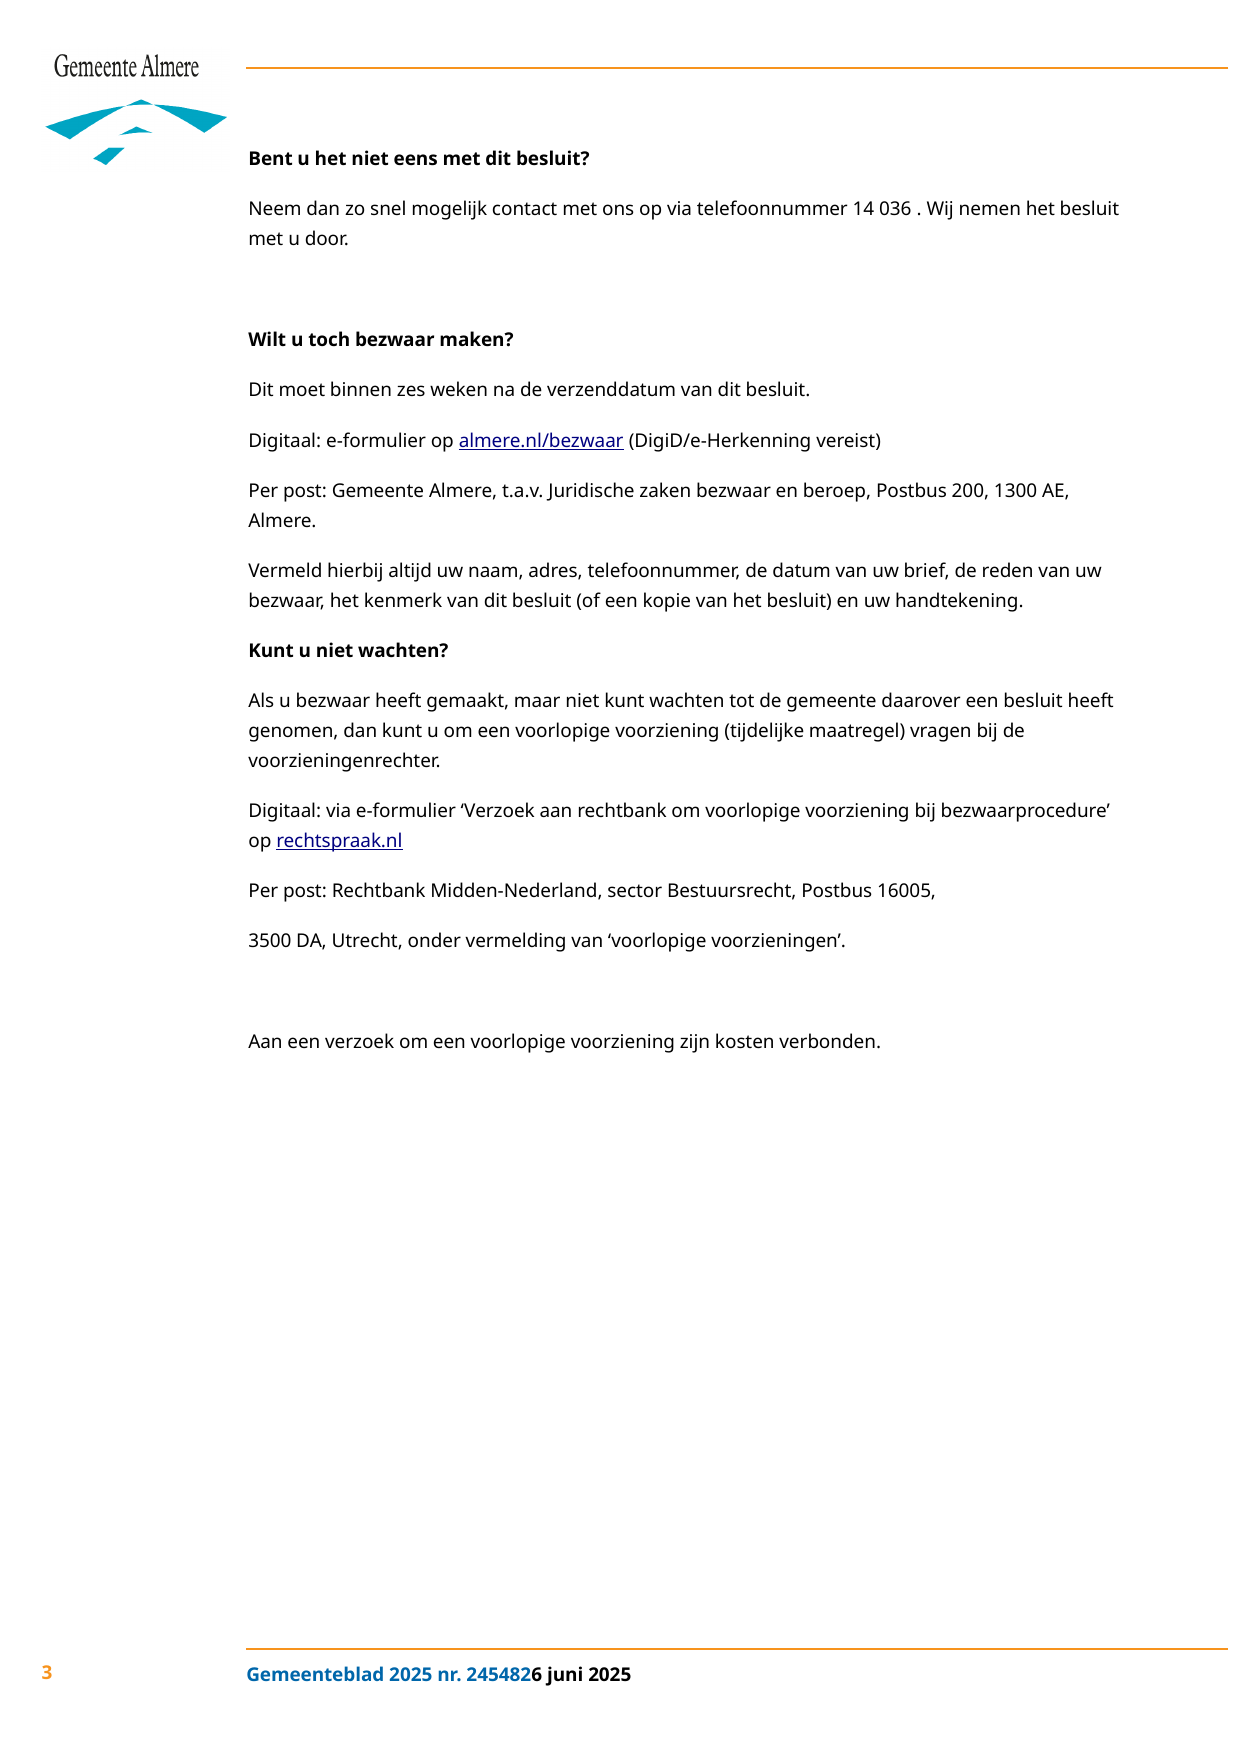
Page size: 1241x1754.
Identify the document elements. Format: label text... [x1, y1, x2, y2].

text Digitaal: e-formulier op almere.nl/bezwaar (DigiD/e-Herkenning vereist) [248, 427, 1152, 453]
text 3500 DA, Utrecht, onder vermelding van ‘voorlopige voorzieningen’. [248, 928, 1152, 953]
text Bent u het niet eens met dit besluit? [248, 145, 1152, 171]
text Per post: Gemeente Almere, t.a.v. Juridische zaken bezwaar en beroep, Postbus 200, 1300 AE, Almere. [248, 477, 1152, 533]
text Wilt u toch bezwaar maken? [248, 326, 1152, 352]
text Aan een verzoek om een voorlopige voorziening zijn kosten verbonden. [248, 1028, 1152, 1054]
text Per post: Rechtbank Midden-Nederland, sector Bestuursrecht, Postbus 16005, [248, 877, 1152, 903]
text Kunt u niet wachten? [248, 637, 1152, 663]
text Neem dan zo snel mogelijk contact met ons op via telefoonnummer 14 036 . Wij nemen het besluit met u door. [248, 196, 1152, 251]
text Vermeld hierbij altijd uw naam, adres, telefoonnummer, de datum van uw brief, de reden van uw bezwaar, het kenmerk van dit besluit (of een kopie van het besluit) en uw handtekening. [248, 557, 1152, 613]
text Als u bezwaar heeft gemaakt, maar niet kunt wachten tot de gemeente daarover een besluit heeft genomen, dan kunt u om een voorlopige voorziening (tijdelijke maatregel) vragen bij de voorzieningenrechter. [248, 688, 1152, 773]
text Digitaal: via e-formulier ‘Verzoek aan rechtbank om voorlopige voorziening bij bezwaarprocedure’ op rechtspraak.nl [248, 797, 1152, 853]
text Dit moet binnen zes weken na de verzenddatum van dit besluit. [248, 376, 1152, 402]
picture [41, 47, 231, 172]
